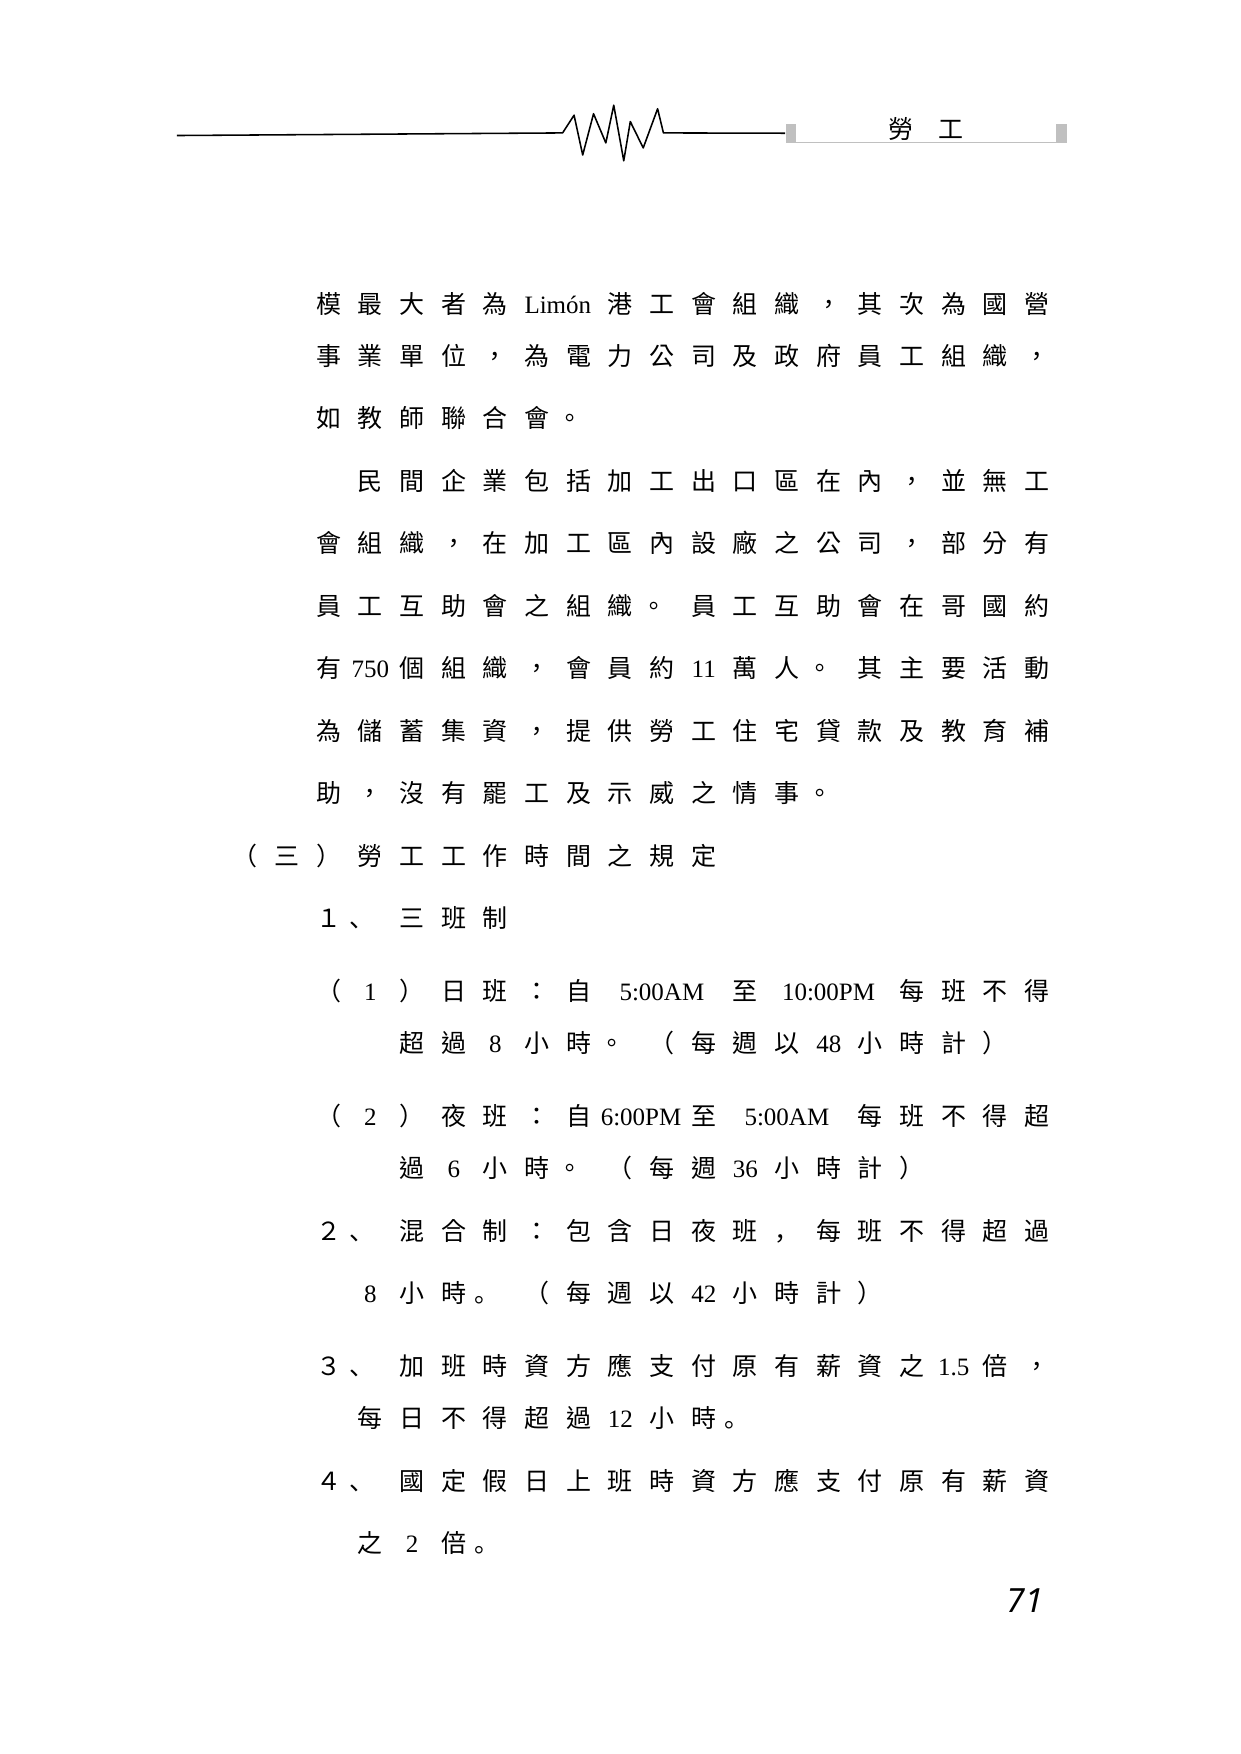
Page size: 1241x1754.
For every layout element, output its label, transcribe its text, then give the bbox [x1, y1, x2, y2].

text （2）夜班：自6:00PM至5:00AM每班不得超過6小時。（每週36小時計） [306, 1063, 1058, 1188]
text （1）日班：自5:00AM至10:00PM每班不得超過8小時。（每週以48小時計） [306, 938, 1058, 1063]
text 民間企業包括加工出口區在內，並無工會組織，在加工區內設廠之公司，部分有員工互助會之組織。員工互助會在哥國約有750個組織，會員約11萬人。其主要活動為儲蓄集資，提供勞工住宅貸款及教育補助，沒有罷工及示威之情事。 [281, 438, 1058, 813]
text ４、國定假日上班時資方應支付原有薪資之2倍。 [281, 1438, 1058, 1563]
text （三）勞工工作時間之規定 [207, 813, 1058, 875]
text ２、混合制：包含日夜班，每班不得超過8小時。（每週以42小時計） [281, 1188, 1058, 1313]
text ３、加班時資方應支付原有薪資之1.5倍，每日不得超過12小時。 [281, 1313, 1058, 1438]
text １、三班制 [281, 875, 1058, 938]
text 模最大者為Limón港工會組織，其次為國營事業單位，為電力公司及政府員工組織，如教師聯合會。 [281, 250, 1058, 438]
